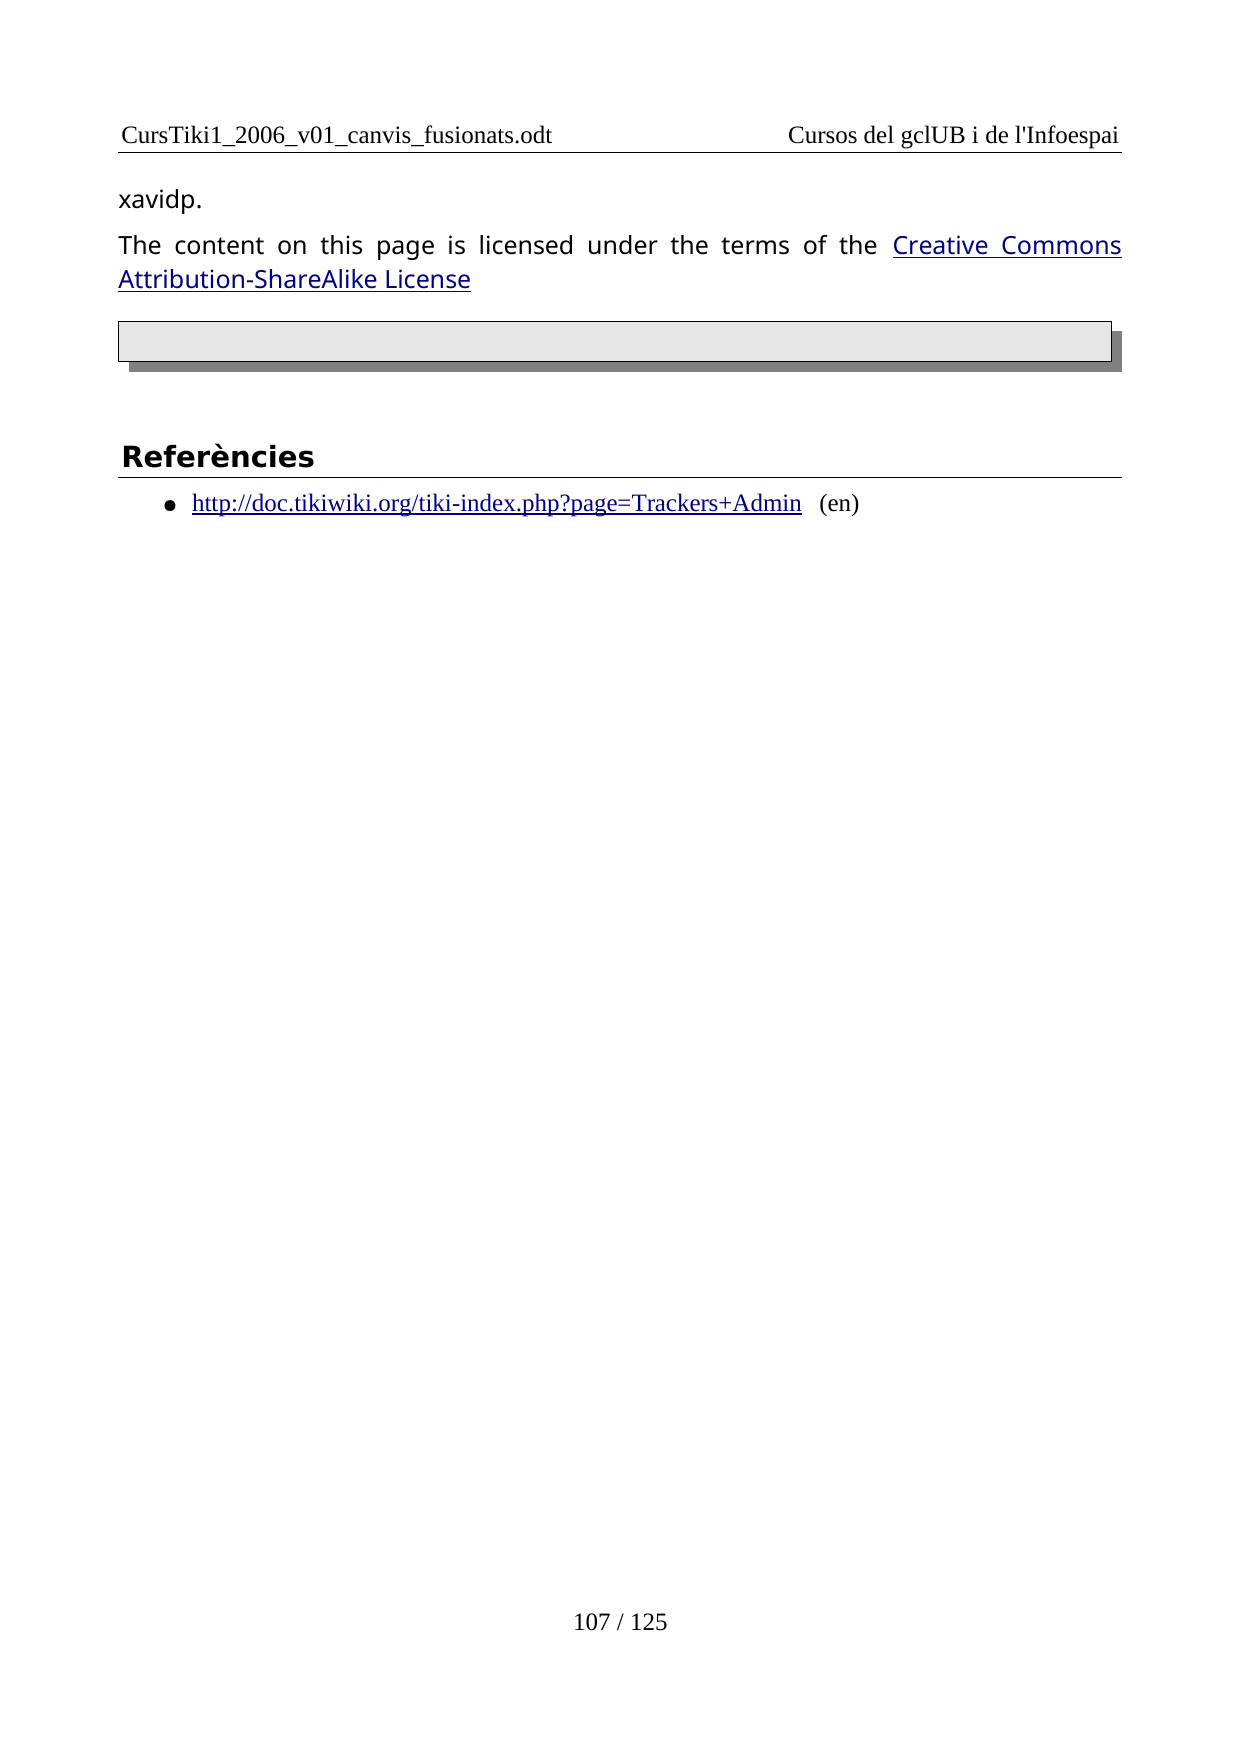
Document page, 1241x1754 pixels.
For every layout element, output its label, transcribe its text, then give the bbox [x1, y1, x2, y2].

list http://doc.tikiwiki.org/tiki-index.php?page=Trackers+Admin (en) [162, 489, 1122, 517]
text xavidp. [118, 181, 1122, 215]
subtitle Referències [118, 437, 1122, 477]
text The content on this page is licensed under the terms of the Creative Commons Attribution-ShareAlike License [118, 228, 1122, 296]
